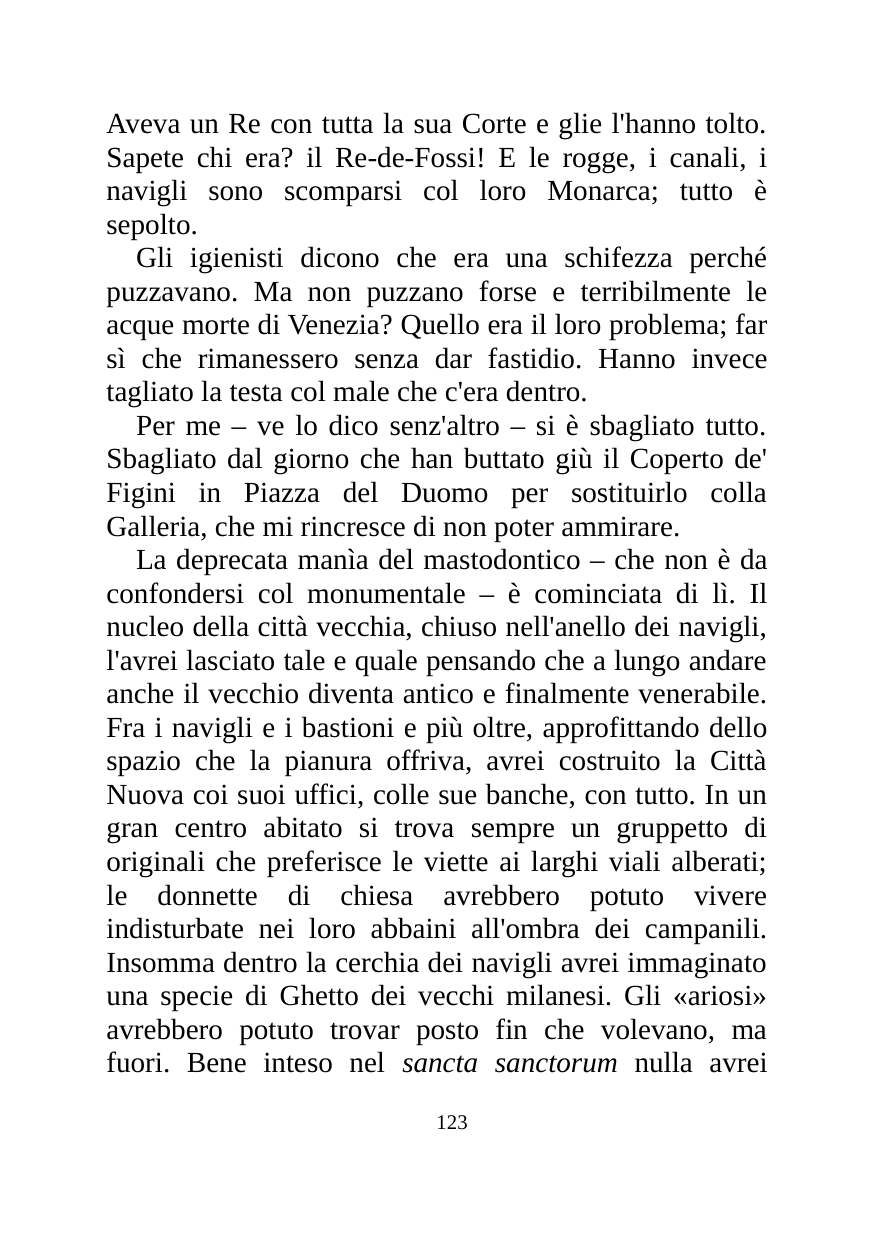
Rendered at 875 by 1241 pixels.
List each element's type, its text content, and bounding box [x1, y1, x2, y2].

text Per me – ve lo dico senz'altro – si è sbagliato tutto. Sbagliato dal giorno che han buttato giù il Coperto de' Figini in Piazza del Duomo per sostituirlo colla Galleria, che mi rincresce di non poter ammirare. [106, 408, 768, 542]
text Aveva un Re con tutta la sua Corte e glie l'hanno tolto. Sapete chi era? il Re-de-Fossi! E le rogge, i canali, i navigli sono scomparsi col loro Monarca; tutto è sepolto. [106, 106, 768, 240]
text La deprecata manìa del mastodontico – che non è da confondersi col monumentale – è cominciata di lì. Il nucleo della città vecchia, chiuso nell'anello dei navigli, l'avrei lasciato tale e quale pensando che a lungo andare anche il vecchio diventa antico e finalmente venerabile. Fra i navigli e i bastioni e più oltre, approfittando dello spazio che la pianura offriva, avrei costruito la Città Nuova coi suoi uffici, colle sue banche, con tutto. In un gran centro abitato si trova sempre un gruppetto di originali che preferisce le viette ai larghi viali alberati; le donnette di chiesa avrebbero potuto vivere indisturbate nei loro abbaini all'ombra dei campanili. Insomma dentro la cerchia dei navigli avrei immaginato una specie di Ghetto dei vecchi milanesi. Gli «ariosi» avrebbero potuto trovar posto fin che volevano, ma fuori. Bene inteso nel sancta sanctorum nulla avrei [106, 542, 768, 1079]
text Gli igienisti dicono che era una schifezza perché puzzavano. Ma non puzzano forse e terribilmente le acque morte di Venezia? Quello era il loro problema; far sì che rimanessero senza dar fastidio. Hanno invece tagliato la testa col male che c'era dentro. [106, 240, 768, 408]
